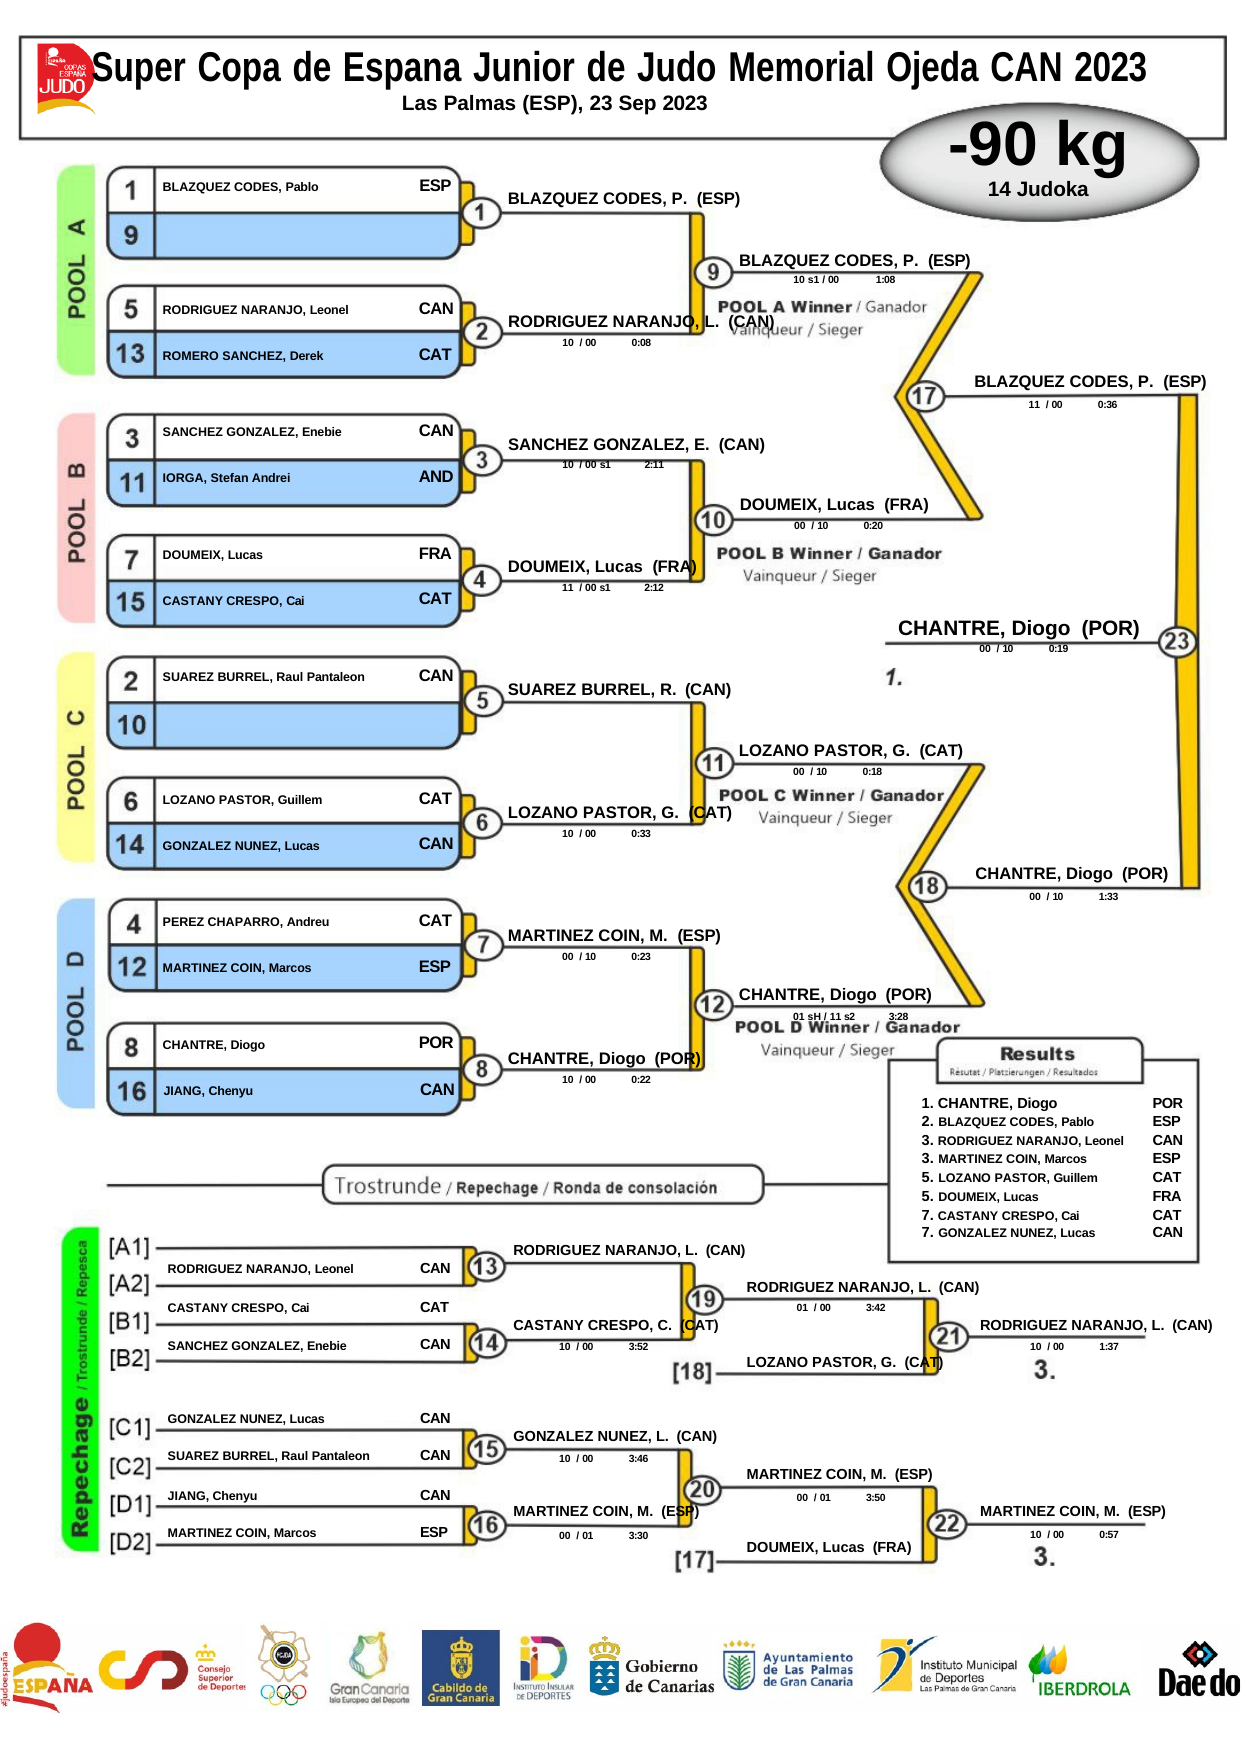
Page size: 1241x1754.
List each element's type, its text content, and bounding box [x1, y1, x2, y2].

text 7. CASTANY CRESPO, Cai CAT [921, 1207, 1219, 1223]
text BLAZQUEZ CODES, P. (ESP) [508, 189, 745, 208]
text POR [418, 1033, 454, 1052]
text CAN [398, 1410, 473, 1426]
subtitle Super Copa de Espana Junior de Judo Memorial Ojeda CAN 2023 [91, 42, 1240, 90]
text SANCHEZ GONZALEZ, E. (CAN) [508, 434, 972, 454]
text MARTINEZ COIN, M. (ESP) [980, 1504, 1219, 1520]
text 00 / 01 3:50 [796, 1492, 1219, 1504]
text 11 / 00 s1 2:12 [562, 582, 733, 594]
text JIANG, Chenyu [163, 1083, 395, 1097]
text LOZANO PASTOR, G. (CAT) [739, 741, 964, 760]
text RODRIGUEZ NARANJO, L. (CAN) [513, 1243, 746, 1258]
text GONZALEZ NUNEZ, Lucas [167, 1412, 395, 1426]
text CASTANY CRESPO, Cai [162, 593, 366, 608]
text ROMERO SANCHEZ, Derek [162, 348, 350, 363]
text RODRIGUEZ NARANJO, L. (CAN) [746, 1279, 1219, 1296]
text 00 / 10 1:33 [968, 890, 1179, 902]
text CAN [398, 1447, 473, 1464]
text FRA CAT [418, 543, 453, 608]
text SANCHEZ GONZALEZ, Enebie [162, 425, 350, 439]
text 00 / 01 3:30 [559, 1530, 746, 1542]
text CASTANY CRESPO, C. (CAT) [513, 1318, 746, 1333]
text MARTINEZ COIN, M. (ESP) [513, 1503, 746, 1520]
text CAT ESP [418, 911, 453, 976]
text 1. CHANTRE, Diogo POR [921, 1094, 1219, 1111]
text DOUMEIX, Lucas [162, 547, 366, 562]
text JIANG, Chenyu [167, 1488, 395, 1503]
text CAT CAN [418, 788, 455, 853]
text 00 / 10 0:20 [737, 519, 940, 531]
text Las Palmas (ESP), 23 Sep 2023 [402, 91, 1240, 115]
text 10 / 00 0:57 [1030, 1530, 1219, 1541]
picture [0, 1622, 1241, 1714]
text RODRIGUEZ NARANJO, Leonel [162, 303, 350, 317]
text DOUMEIX, Lucas (FRA) [508, 557, 733, 576]
text RODRIGUEZ NARANJO, Leonel [167, 1262, 395, 1277]
text BLAZQUEZ CODES, P. (ESP) [974, 372, 1240, 391]
text SUAREZ BURREL, Raul Pantaleon [167, 1449, 395, 1463]
text RODRIGUEZ NARANJO, L. (CAN) [508, 312, 972, 331]
text CHANTRE, Diogo [162, 1037, 330, 1052]
text BLAZQUEZ CODES, P. (ESP) [739, 251, 972, 270]
text GONZALEZ NUNEZ, Lucas [162, 838, 330, 852]
text DOUMEIX, Lucas (FRA) [746, 1541, 1219, 1556]
text 10 / 00 0:22 [562, 1073, 733, 1085]
text GONZALEZ NUNEZ, L. (CAN) [513, 1429, 746, 1445]
text MARTINEZ COIN, Marcos [167, 1526, 395, 1540]
text DOUMEIX, Lucas (FRA) [737, 495, 932, 514]
text 00 / 10 0:23 [562, 951, 733, 962]
text 7. GONZALEZ NUNEZ, Lucas CAN [921, 1225, 1219, 1241]
text 10 / 00 1:37 [1030, 1341, 1219, 1353]
text CAN [398, 1486, 473, 1503]
text LOZANO PASTOR, G. (CAT) [746, 1355, 1219, 1370]
text 5. DOUMEIX, Lucas FRA [921, 1188, 1219, 1204]
text 01 sH / 11 s2 3:28 [793, 1011, 964, 1023]
text 3. RODRIGUEZ NARANJO, Leonel CAN [921, 1132, 1219, 1149]
text 10 s1 / 00 1:08 [793, 274, 972, 286]
text 5. LOZANO PASTOR, Guillem CAT [921, 1169, 1219, 1186]
text MARTINEZ COIN, M. (ESP) [746, 1467, 1219, 1482]
text CAN AND [418, 394, 455, 486]
text MARTINEZ COIN, Marcos [162, 961, 330, 975]
text CAN [418, 666, 454, 685]
text 01 / 00 3:42 [796, 1301, 1219, 1313]
text 2. BLAZQUEZ CODES, Pablo ESP [921, 1113, 1219, 1130]
text CHANTRE, Diogo (POR) [508, 1049, 733, 1068]
text 10 / 00 s1 2:11 [562, 459, 972, 471]
text 10 / 00 3:52 [559, 1341, 746, 1353]
text RODRIGUEZ NARANJO, L. (CAN) [980, 1318, 1219, 1333]
text BLAZQUEZ CODES, Pablo [162, 180, 319, 194]
text SANCHEZ GONZALEZ, Enebie [167, 1339, 395, 1353]
text 3. MARTINEZ COIN, Marcos ESP [921, 1151, 1219, 1167]
text LOZANO PASTOR, Guillem [162, 792, 330, 807]
text MARTINEZ COIN, M. (ESP) [508, 926, 733, 945]
text CAN CAT [418, 299, 455, 363]
text ESP [395, 1524, 473, 1541]
text 00 / 10 0:19 [807, 642, 1240, 654]
text 11 / 00 0:36 [1028, 399, 1240, 411]
text CHANTRE, Diogo (POR) [739, 984, 964, 1003]
subtitle -90 kg [856, 115, 1221, 178]
picture [18, 35, 1227, 1574]
text SUAREZ BURREL, R. (CAN) [508, 680, 733, 699]
text CHANTRE, Diogo (POR) [798, 616, 1240, 640]
text SUAREZ BURREL, Raul Pantaleon [162, 670, 366, 684]
text 10 / 00 0:08 [562, 336, 972, 348]
text PEREZ CHAPARRO, Andreu [162, 915, 330, 929]
text CAN [398, 1337, 473, 1353]
text LOZANO PASTOR, G. (CAT) [508, 803, 733, 822]
text CHANTRE, Diogo (POR) [968, 863, 1175, 883]
text 10 / 00 0:33 [562, 828, 733, 839]
text ESP [327, 176, 452, 195]
text 00 / 10 0:18 [793, 765, 964, 777]
text IORGA, Stefan Andrei [162, 471, 350, 485]
text CAN [398, 1261, 473, 1277]
text CAN [402, 1082, 473, 1098]
text 10 / 00 3:46 [559, 1453, 746, 1464]
text 14 Judoka [856, 178, 1221, 202]
text CASTANY CRESPO, Cai [167, 1302, 395, 1316]
text CAT [396, 1299, 473, 1316]
